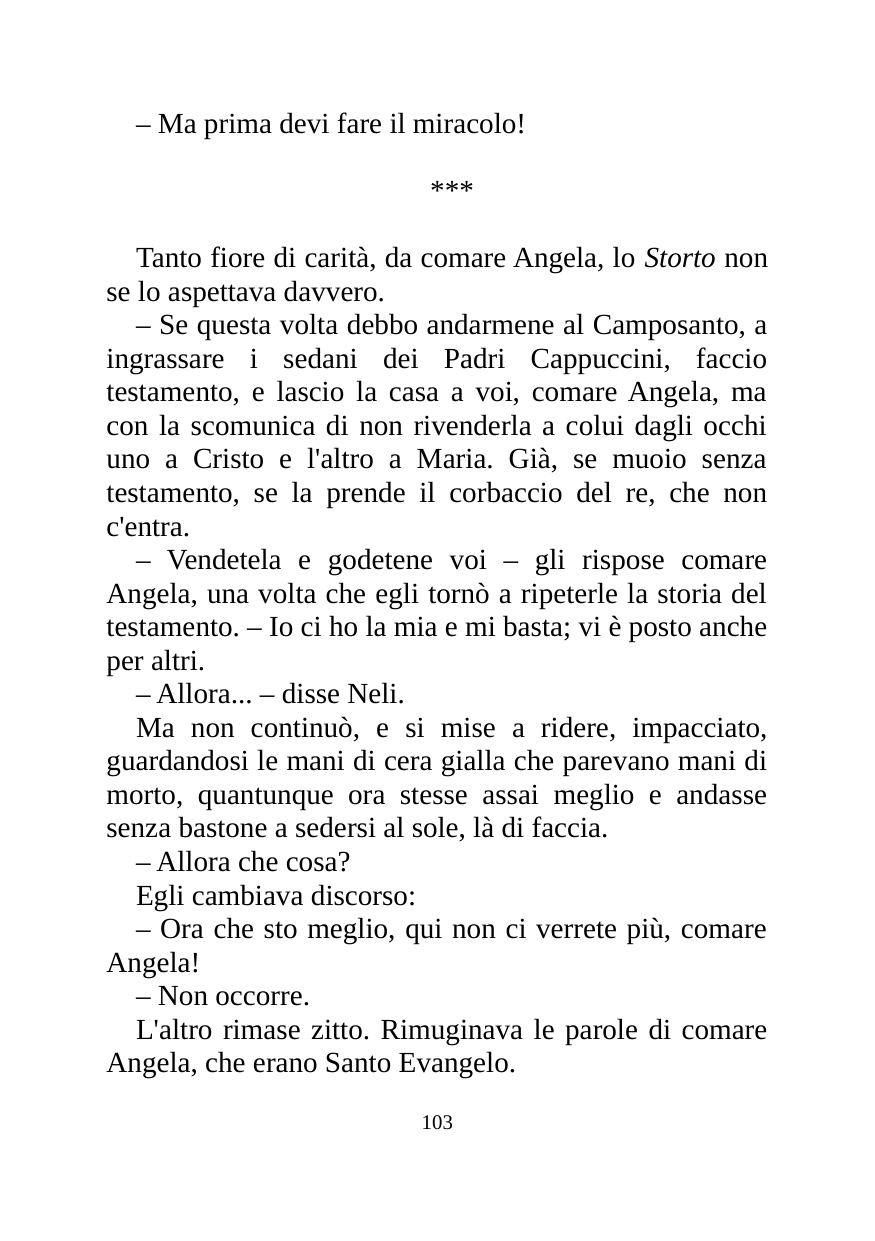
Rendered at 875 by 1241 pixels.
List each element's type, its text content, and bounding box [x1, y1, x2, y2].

text *** [106, 173, 768, 207]
text – Se questa volta debbo andarmene al Camposanto, a ingrassare i sedani dei Padri Cappuccini, faccio testamento, e lascio la casa a voi, comare Angela, ma con la scomunica di non rivenderla a colui dagli occhi uno a Cristo e l'altro a Maria. Già, se muoio senza testamento, se la prende il corbaccio del re, che non c'entra. [106, 307, 768, 542]
text Tanto fiore di carità, da comare Angela, lo Storto non se lo aspettava davvero. [106, 240, 768, 307]
text – Non occorre. [106, 978, 768, 1012]
text – Vendetela e godetene voi – gli rispose comare Angela, una volta che egli tornò a ripeterle la storia del testamento. – Io ci ho la mia e mi basta; vi è posto anche per altri. [106, 542, 768, 676]
text – Ma prima devi fare il miracolo! [106, 106, 768, 140]
text Egli cambiava discorso: [106, 878, 768, 911]
text – Allora che cosa? [106, 844, 768, 878]
text – Ora che sto meglio, qui non ci verrete più, comare Angela! [106, 911, 768, 978]
text Ma non continuò, e si mise a ridere, impacciato, guardandosi le mani di cera gialla che parevano mani di morto, quantunque ora stesse assai meglio e andasse senza bastone a sedersi al sole, là di faccia. [106, 710, 768, 844]
text – Allora... – disse Neli. [106, 676, 768, 710]
text L'altro rimase zitto. Rimuginava le parole di comare Angela, che erano Santo Evangelo. [106, 1012, 768, 1079]
